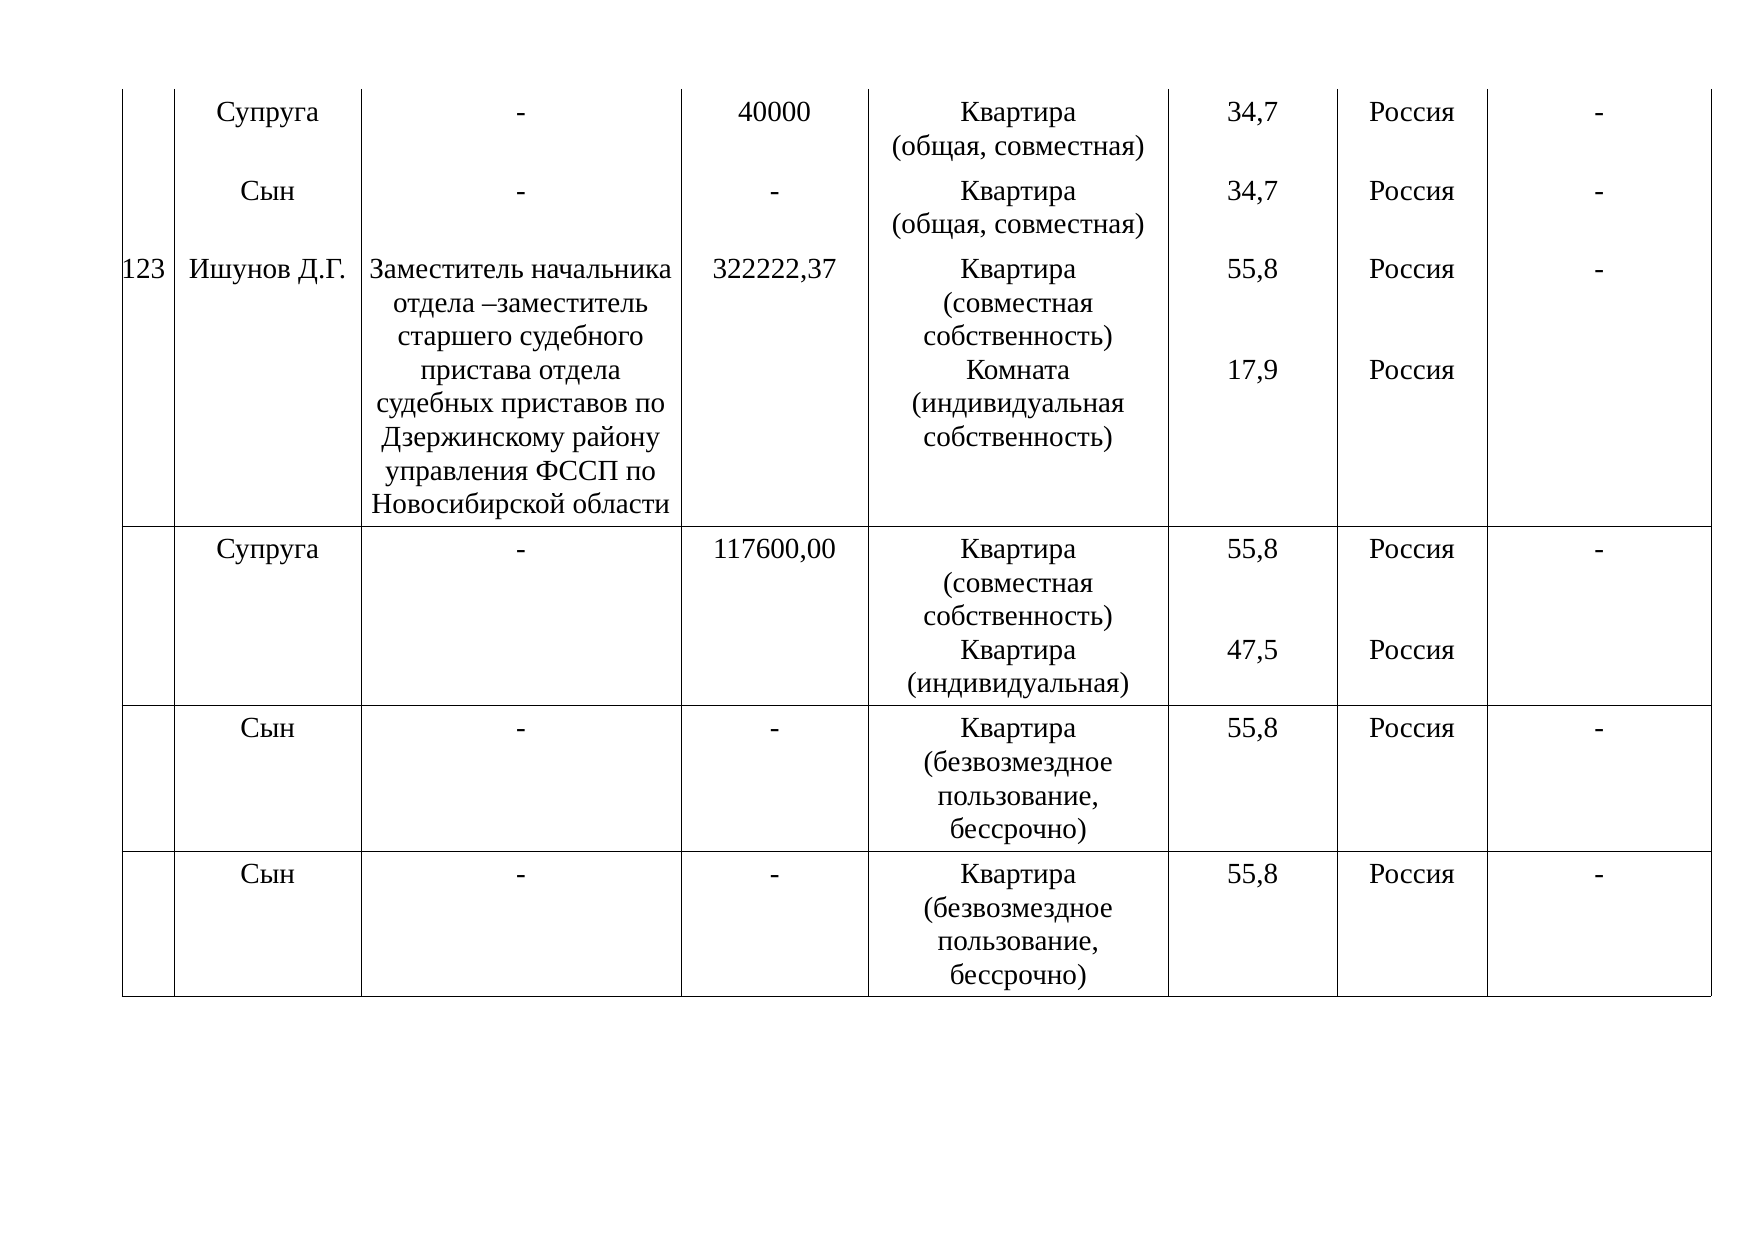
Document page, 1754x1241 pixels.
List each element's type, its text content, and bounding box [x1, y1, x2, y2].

table_cell - [362, 167, 681, 246]
table_cell Квартира (безвозмездное пользование, бессрочно) [869, 706, 1168, 851]
table_cell Супруга [175, 527, 361, 705]
table_cell Ишунов Д.Г. [175, 246, 361, 526]
table_cell - [1488, 706, 1711, 851]
table_cell [123, 706, 174, 851]
table_cell - [682, 706, 868, 851]
table_cell - [1488, 89, 1711, 167]
table_cell 55,8 [1169, 706, 1337, 851]
table_cell Сын [175, 167, 361, 246]
table_cell [123, 89, 174, 167]
table_cell - [362, 89, 681, 167]
table_cell Сын [175, 706, 361, 851]
table_cell - [682, 852, 868, 996]
table_cell Заместитель начальника отдела –заместитель старшего судебного пристава отдела судебных приставов по Дзержинскому району управления ФССП по Новосибирской области [362, 246, 681, 526]
table_cell Супруга [175, 89, 361, 167]
table_cell [123, 852, 174, 996]
table_cell 322222,37 [682, 246, 868, 526]
table_cell [123, 167, 174, 246]
table_cell 34,7 [1169, 167, 1337, 246]
table_cell Квартира (совместная собственность) Комната (индивидуальная собственность) [869, 246, 1168, 526]
table_cell Россия [1338, 706, 1487, 851]
table_cell 55,8 17,9 [1169, 246, 1337, 526]
table_cell Сын [175, 852, 361, 996]
table_cell Квартира (совместная собственность) Квартира (индивидуальная) [869, 527, 1168, 705]
table_cell Россия [1338, 167, 1487, 246]
table_cell 55,8 [1169, 852, 1337, 996]
table_cell Россия [1338, 852, 1487, 996]
table_cell Россия Россия [1338, 246, 1487, 526]
table_cell 117600,00 [682, 527, 868, 705]
table_cell 34,7 [1169, 89, 1337, 167]
table_cell - [1488, 527, 1711, 705]
table_cell 55,8 47,5 [1169, 527, 1337, 705]
table_cell Россия Россия [1338, 527, 1487, 705]
table_cell - [1488, 167, 1711, 246]
table_cell Квартира (общая, совместная) [869, 167, 1168, 246]
table_cell - [362, 706, 681, 851]
table_cell Квартира (общая, совместная) [869, 89, 1168, 167]
table_cell Квартира (безвозмездное пользование, бессрочно) [869, 852, 1168, 996]
table_cell Россия [1338, 89, 1487, 167]
table_cell - [682, 167, 868, 246]
table_cell [123, 527, 174, 705]
table_cell 40000 [682, 89, 868, 167]
table_cell - [1488, 852, 1711, 996]
table_cell - [362, 852, 681, 996]
table_cell - [362, 527, 681, 705]
table_cell 123 [123, 246, 174, 526]
table_cell - [1488, 246, 1711, 526]
